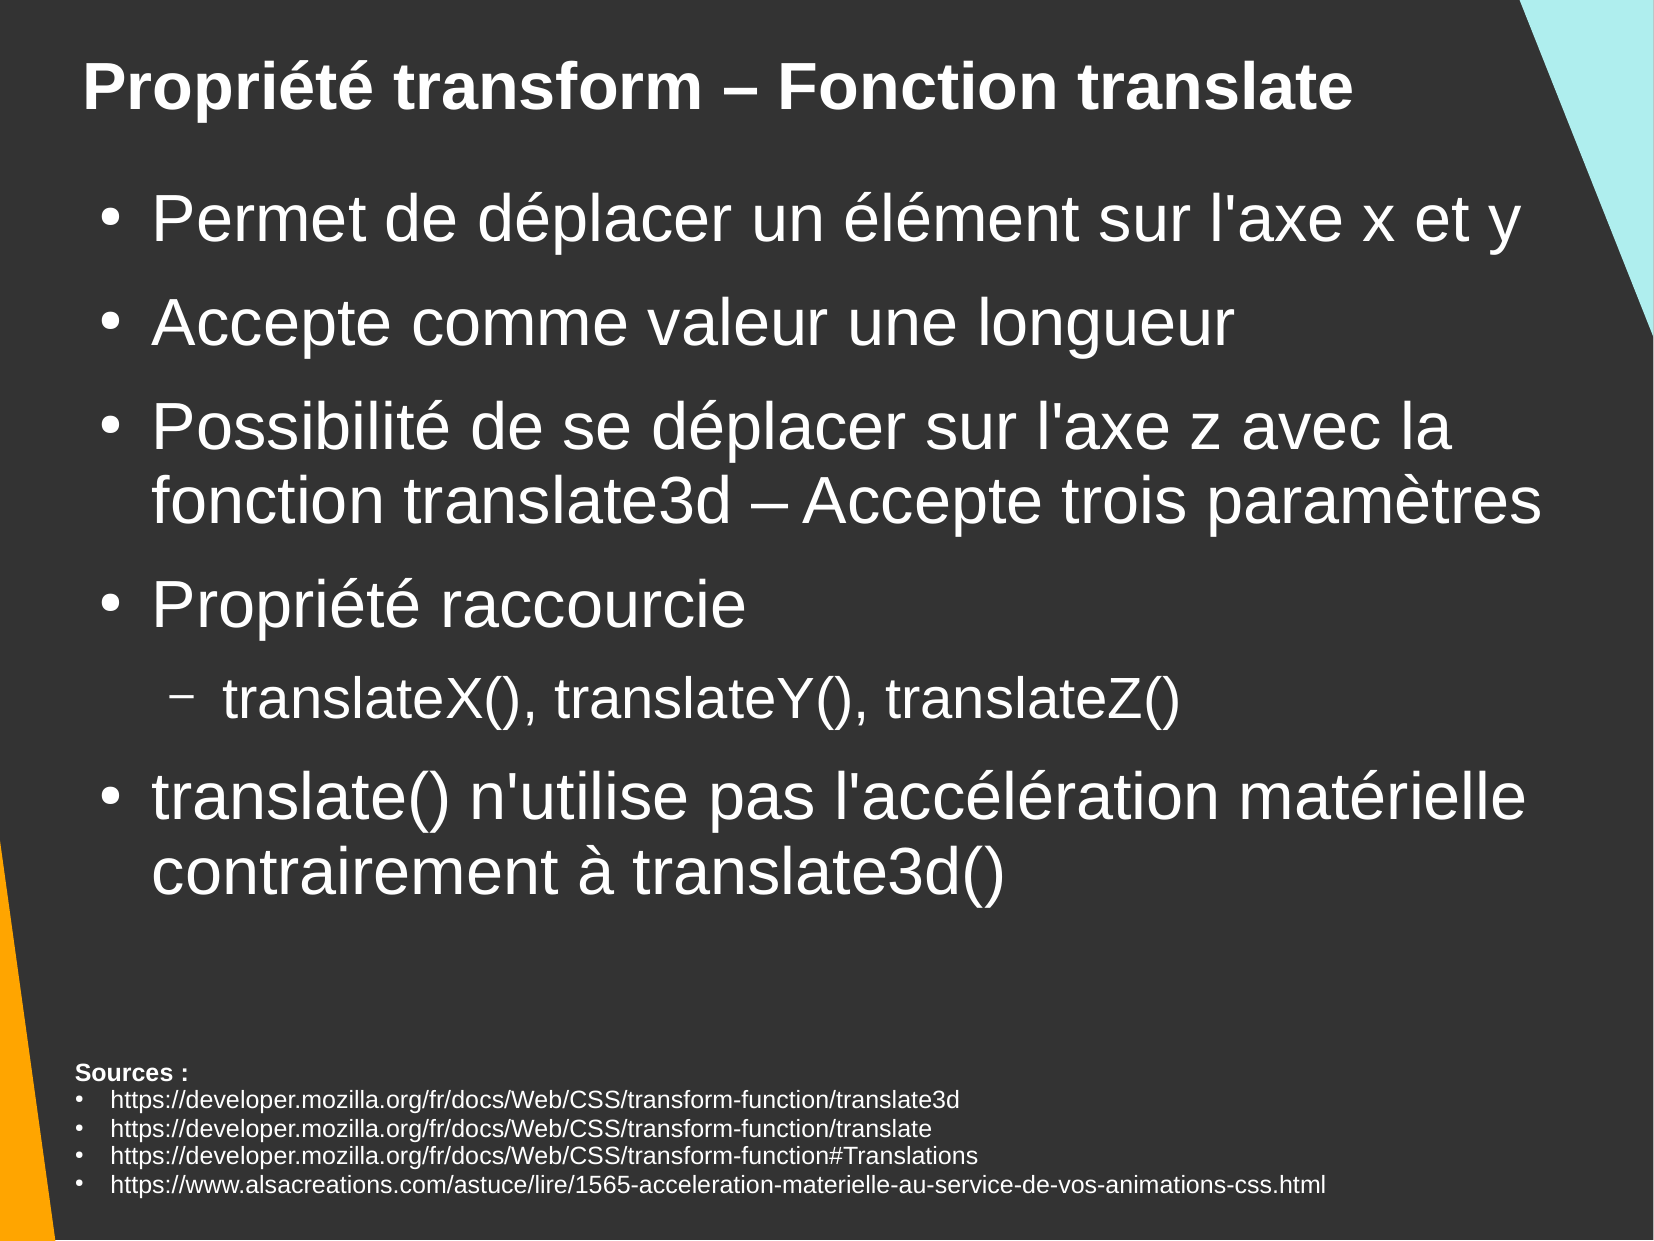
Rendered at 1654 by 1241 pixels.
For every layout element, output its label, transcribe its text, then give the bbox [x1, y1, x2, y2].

text_box [1519, 0, 1654, 339]
title Propriété transform – Fonction translate [82, 49, 1571, 152]
list Permet de déplacer un élément sur l'axe x et y Accepte comme valeur une longueur Possibilité de se déplacer sur l'axe z avec la fonction translate3d – Accepte trois paramètres Propriété raccourcie translateX(), translateY(), translateZ() translate() n'utilise pas l'accélération matérielle contrairement à translate3d() [80, 180, 1630, 993]
text_box [0, 840, 56, 1241]
text_box Sources : https://developer.mozilla.org/fr/docs/Web/CSS/transform-function/translate3d https://developer.mozilla.org/fr/docs/Web/CSS/transform-function/translate https://developer.mozilla.org/fr/docs/Web/CSS/transform-function#Translations https://www.alsacreations.com/astuce/lire/1565-acceleration-materielle-au-service-de-vos-animations-css.html [60, 1050, 1546, 1217]
